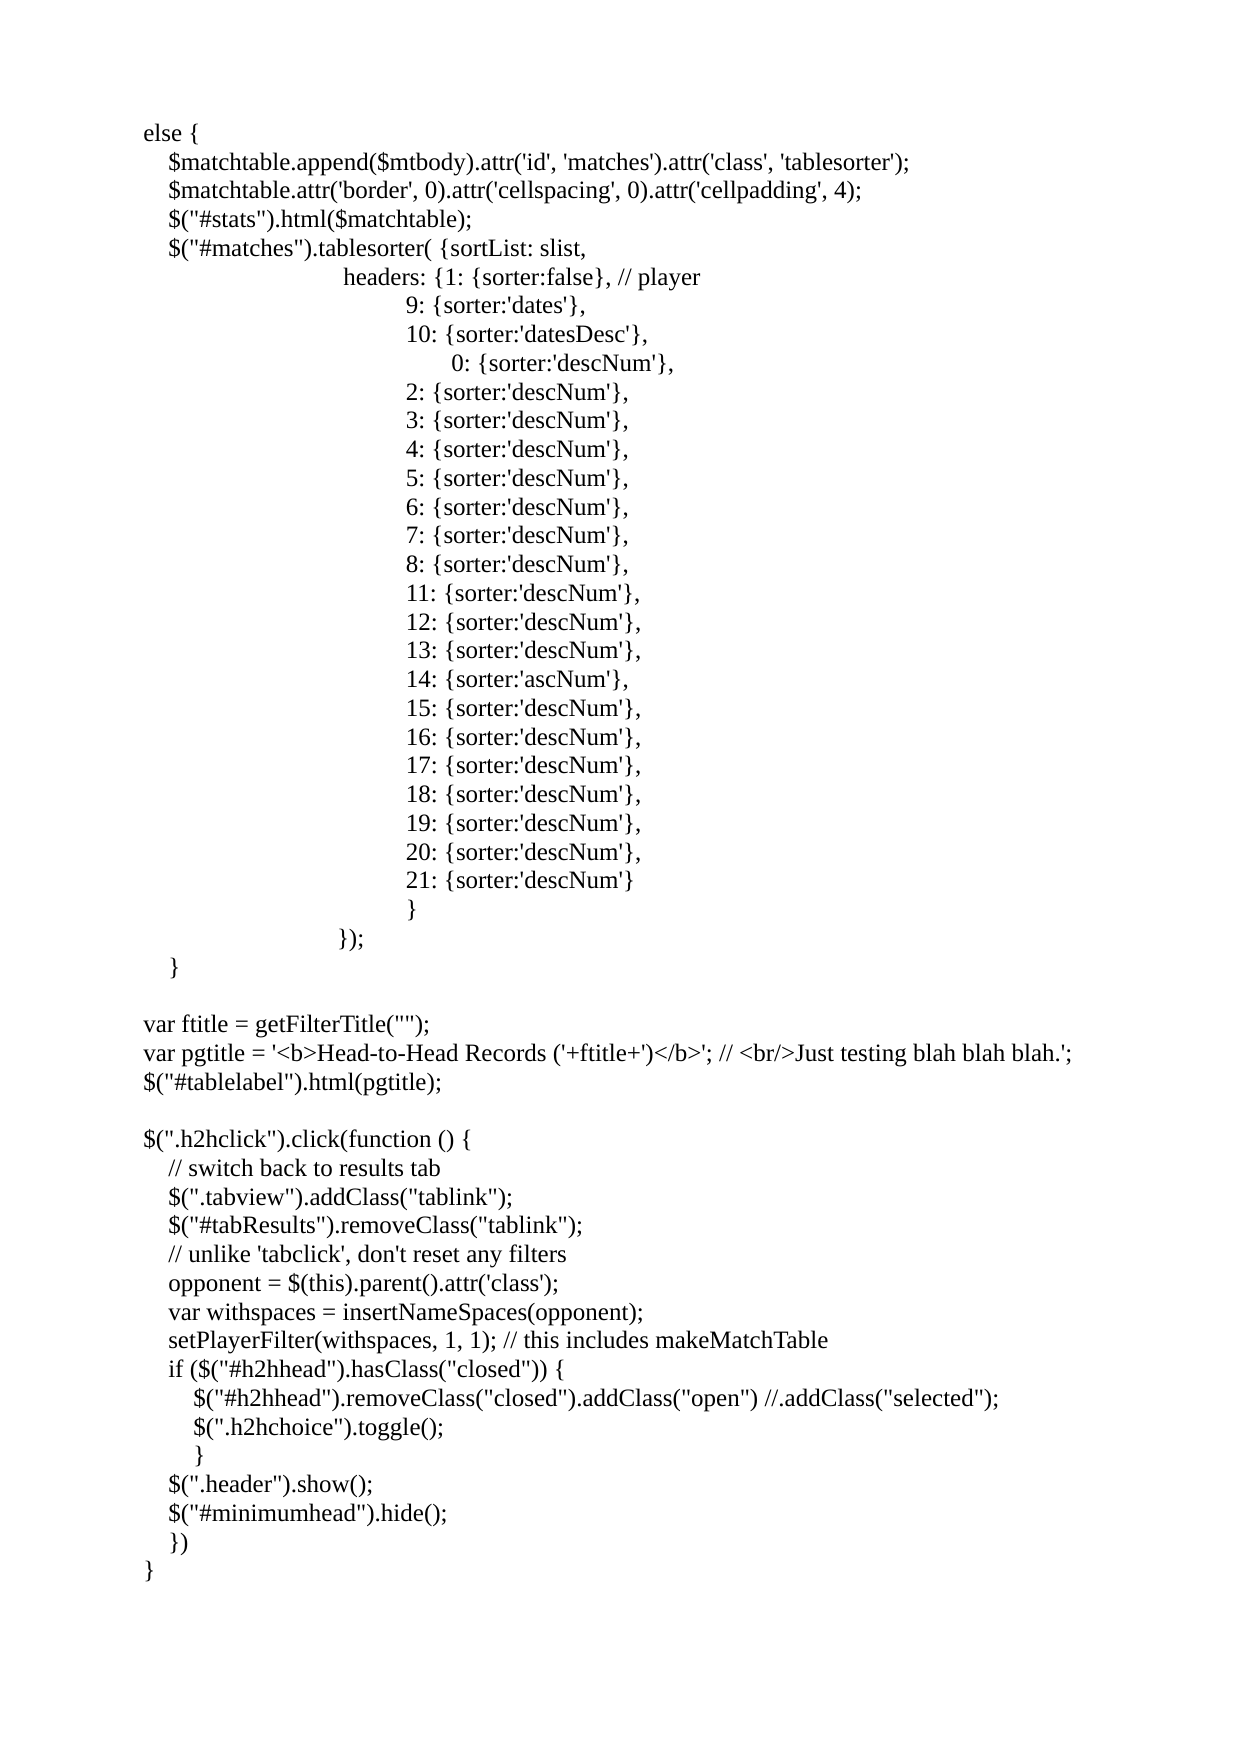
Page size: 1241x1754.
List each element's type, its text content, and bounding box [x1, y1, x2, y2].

text 11: {sorter:'descNum'}, [118, 578, 1122, 607]
text 13: {sorter:'descNum'}, [118, 636, 1122, 664]
text 15: {sorter:'descNum'}, [118, 693, 1122, 722]
text var withspaces = insertNameSpaces(opponent); [118, 1297, 1122, 1326]
text $(".tabview").addClass("tablink"); [118, 1182, 1122, 1211]
text headers: {1: {sorter:false}, // player [118, 262, 1122, 291]
text } [118, 1441, 1122, 1469]
text var ftitle = getFilterTitle(""); [118, 1009, 1122, 1038]
text 14: {sorter:'ascNum'}, [118, 664, 1122, 693]
text } [118, 1556, 1122, 1584]
text $matchtable.append($mtbody).attr('id', 'matches').attr('class', 'tablesorter'); [118, 147, 1122, 176]
text }) [118, 1527, 1122, 1556]
text 0: {sorter:'descNum'}, [118, 348, 1122, 377]
text if ($("#h2hhead").hasClass("closed")) { [118, 1354, 1122, 1383]
text 20: {sorter:'descNum'}, [118, 837, 1122, 866]
text } [118, 952, 1122, 981]
text } [118, 894, 1122, 923]
text $("#h2hhead").removeClass("closed").addClass("open") //.addClass("selected"); [118, 1383, 1122, 1412]
text $(".h2hchoice").toggle(); [118, 1412, 1122, 1441]
text 3: {sorter:'descNum'}, [118, 406, 1122, 434]
text $("#minimumhead").hide(); [118, 1498, 1122, 1527]
text $matchtable.attr('border', 0).attr('cellspacing', 0).attr('cellpadding', 4); [118, 176, 1122, 204]
text else { [118, 118, 1122, 147]
text $("#matches").tablesorter( {sortList: slist, [118, 233, 1122, 262]
text 8: {sorter:'descNum'}, [118, 549, 1122, 578]
text // unlike 'tabclick', don't reset any filters [118, 1239, 1122, 1268]
text // switch back to results tab [118, 1153, 1122, 1182]
text opponent = $(this).parent().attr('class'); [118, 1268, 1122, 1297]
text 5: {sorter:'descNum'}, [118, 463, 1122, 492]
text setPlayerFilter(withspaces, 1, 1); // this includes makeMatchTable [118, 1326, 1122, 1354]
text 9: {sorter:'dates'}, [118, 291, 1122, 319]
text 21: {sorter:'descNum'} [118, 866, 1122, 894]
text $("#tabResults").removeClass("tablink"); [118, 1211, 1122, 1239]
text 10: {sorter:'datesDesc'}, [118, 319, 1122, 348]
text $(".header").show(); [118, 1469, 1122, 1498]
text 17: {sorter:'descNum'}, [118, 751, 1122, 779]
text 19: {sorter:'descNum'}, [118, 808, 1122, 837]
text 7: {sorter:'descNum'}, [118, 521, 1122, 549]
text $("#stats").html($matchtable); [118, 204, 1122, 233]
text }); [118, 923, 1122, 952]
text 4: {sorter:'descNum'}, [118, 434, 1122, 463]
text $("#tablelabel").html(pgtitle); [118, 1067, 1122, 1096]
text 16: {sorter:'descNum'}, [118, 722, 1122, 751]
text var pgtitle = '<b>Head-to-Head Records ('+ftitle+')</b>'; // <br/>Just testing blah blah blah.'; [118, 1038, 1122, 1067]
text 2: {sorter:'descNum'}, [118, 377, 1122, 406]
text 12: {sorter:'descNum'}, [118, 607, 1122, 636]
text 18: {sorter:'descNum'}, [118, 779, 1122, 808]
text 6: {sorter:'descNum'}, [118, 492, 1122, 521]
text $(".h2hclick").click(function () { [118, 1124, 1122, 1153]
